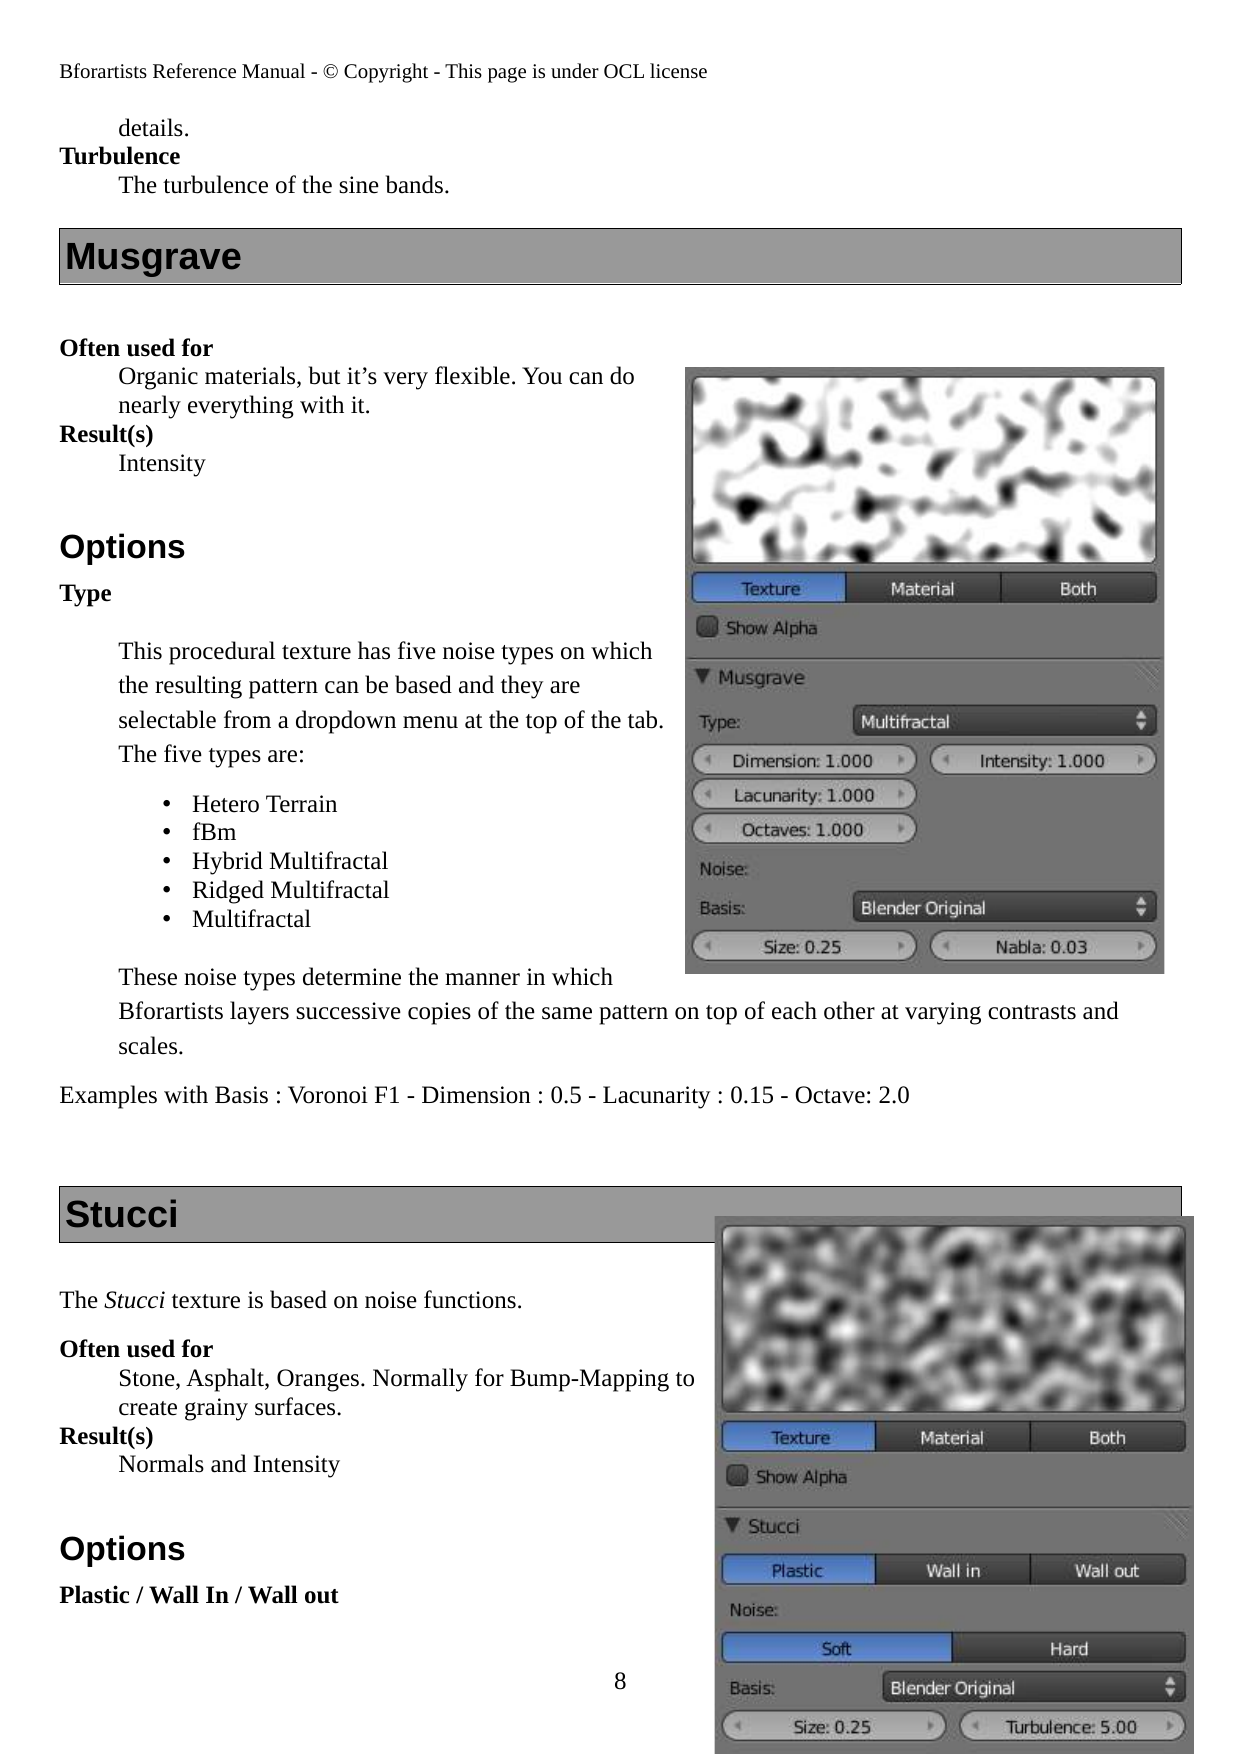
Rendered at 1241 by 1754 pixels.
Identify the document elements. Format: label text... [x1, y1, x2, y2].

subtitle Options [59, 1528, 714, 1567]
subtitle Result(s) [59, 419, 685, 448]
subtitle Result(s) [59, 1421, 714, 1449]
subtitle Often used for [59, 333, 1181, 361]
list [1165, 789, 1181, 817]
subtitle Turbulence [59, 141, 1181, 170]
text These noise types determine the manner in which Bforartists layers successive copies of the same pattern on top of each other at varying contrasts and scales. [118, 962, 1181, 1059]
list Normals and Intensity [118, 1449, 714, 1478]
subtitle Type [59, 578, 685, 607]
list [1165, 448, 1181, 476]
table_header Musgrave [60, 229, 1181, 283]
picture [685, 367, 1165, 974]
list [1165, 875, 1181, 904]
list Ridged Multifractal [162, 875, 685, 904]
list fBm [162, 817, 685, 846]
list [1165, 904, 1181, 932]
text This procedural texture has five noise types on which the resulting pattern can be based and they are selectable from a dropdown menu at the top of the tab. The five types are: [118, 636, 685, 768]
list Multifractal [162, 904, 685, 932]
list Hybrid Multifractal [162, 846, 685, 875]
list details. [118, 113, 1181, 141]
picture [714, 1216, 1194, 1754]
subtitle [1165, 527, 1181, 565]
table_header Stucci [60, 1187, 1181, 1242]
list Intensity [118, 448, 685, 476]
text The Stucci texture is based on noise functions. [59, 1285, 714, 1314]
list Organic materials, but it’s very flexible. You can do nearly everything with it. [118, 361, 1181, 419]
subtitle Options [59, 527, 685, 565]
list [1165, 817, 1181, 846]
text Examples with Basis : Voronoi F1 - Dimension : 0.5 - Lacunarity : 0.15 - Octave: 2.0 [59, 1080, 1181, 1109]
subtitle Often used for [59, 1334, 714, 1363]
list [1165, 846, 1181, 875]
subtitle [1165, 578, 1181, 607]
subtitle [1165, 419, 1181, 448]
subtitle Plastic / Wall In / Wall out [59, 1580, 714, 1608]
list Stone, Asphalt, Oranges. Normally for Bump-Mapping to create grainy surfaces. [118, 1363, 714, 1421]
list The turbulence of the sine bands. [118, 170, 1181, 199]
list Hetero Terrain [162, 789, 685, 817]
